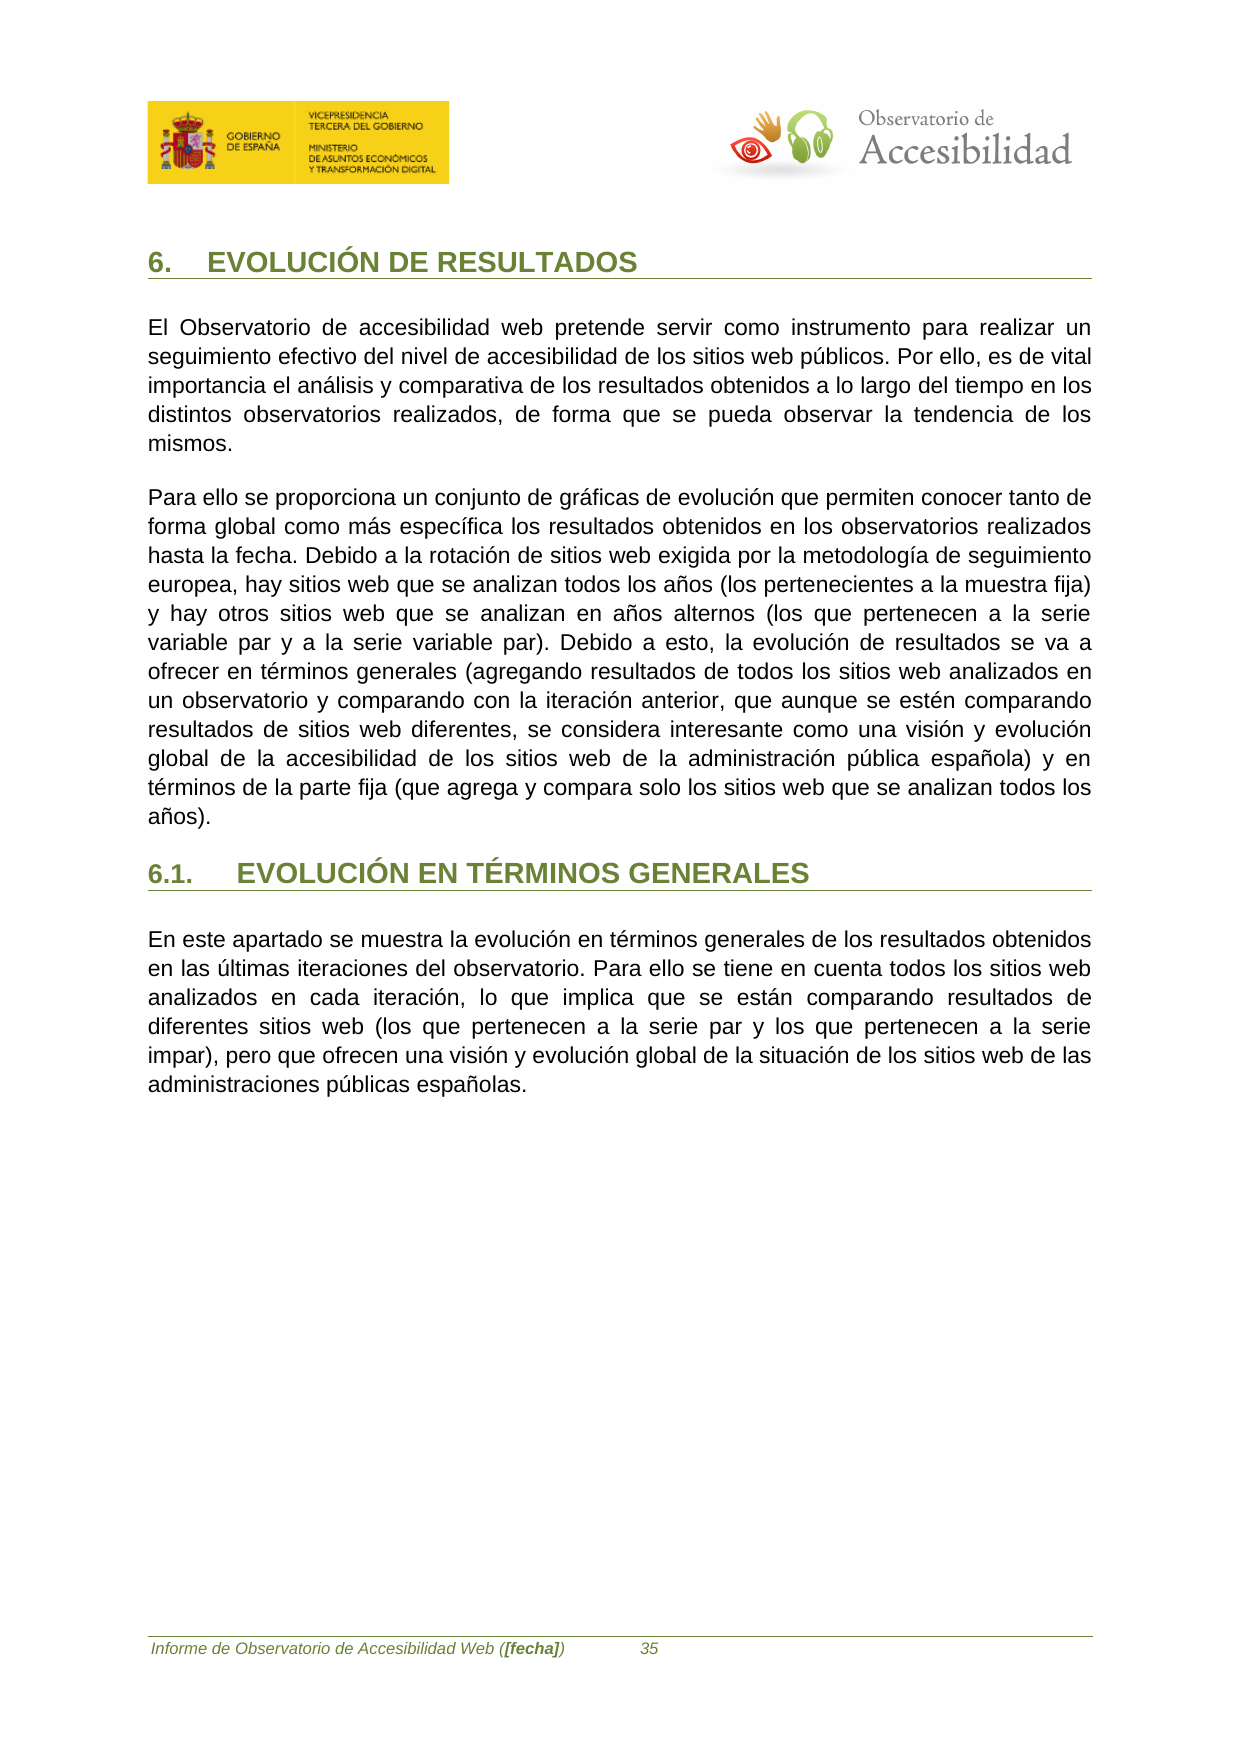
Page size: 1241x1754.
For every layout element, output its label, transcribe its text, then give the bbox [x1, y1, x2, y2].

subtitle EVOLUCIÓN DE RESULTADOS [148, 245, 1092, 278]
picture [710, 101, 1086, 184]
subtitle EVOLUCIÓN EN TÉRMINOS GENERALES [148, 857, 1092, 890]
text En este apartado se muestra la evolución en términos generales de los resultados obtenidos en las últimas iteraciones del observatorio. Para ello se tiene en cuenta todos los sitios web analizados en cada iteración, lo que implica que se están comparando resultados de diferentes sitios web (los que pertenecen a la serie par y los que pertenecen a la serie impar), pero que ofrecen una visión y evolución global de la situación de los sitios web de las administraciones públicas españolas. [148, 926, 1092, 1097]
text El Observatorio de accesibilidad web pretende servir como instrumento para realizar un seguimiento efectivo del nivel de accesibilidad de los sitios web públicos. Por ello, es de vital importancia el análisis y comparativa de los resultados obtenidos a lo largo del tiempo en los distintos observatorios realizados, de forma que se pueda observar la tendencia de los mismos. [148, 314, 1092, 456]
picture [147, 101, 450, 184]
text Para ello se proporciona un conjunto de gráficas de evolución que permiten conocer tanto de forma global como más específica los resultados obtenidos en los observatorios realizados hasta la fecha. Debido a la rotación de sitios web exigida por la metodología de seguimiento europea, hay sitios web que se analizan todos los años (los pertenecientes a la muestra fija) y hay otros sitios web que se analizan en años alternos (los que pertenecen a la serie variable par y a la serie variable par). Debido a esto, la evolución de resultados se va a ofrecer en términos generales (agregando resultados de todos los sitios web analizados en un observatorio y comparando con la iteración anterior, que aunque se estén comparando resultados de sitios web diferentes, se considera interesante como una visión y evolución global de la accesibilidad de los sitios web de la administración pública española) y en términos de la parte fija (que agrega y compara solo los sitios web que se analizan todos los años). [148, 484, 1092, 829]
